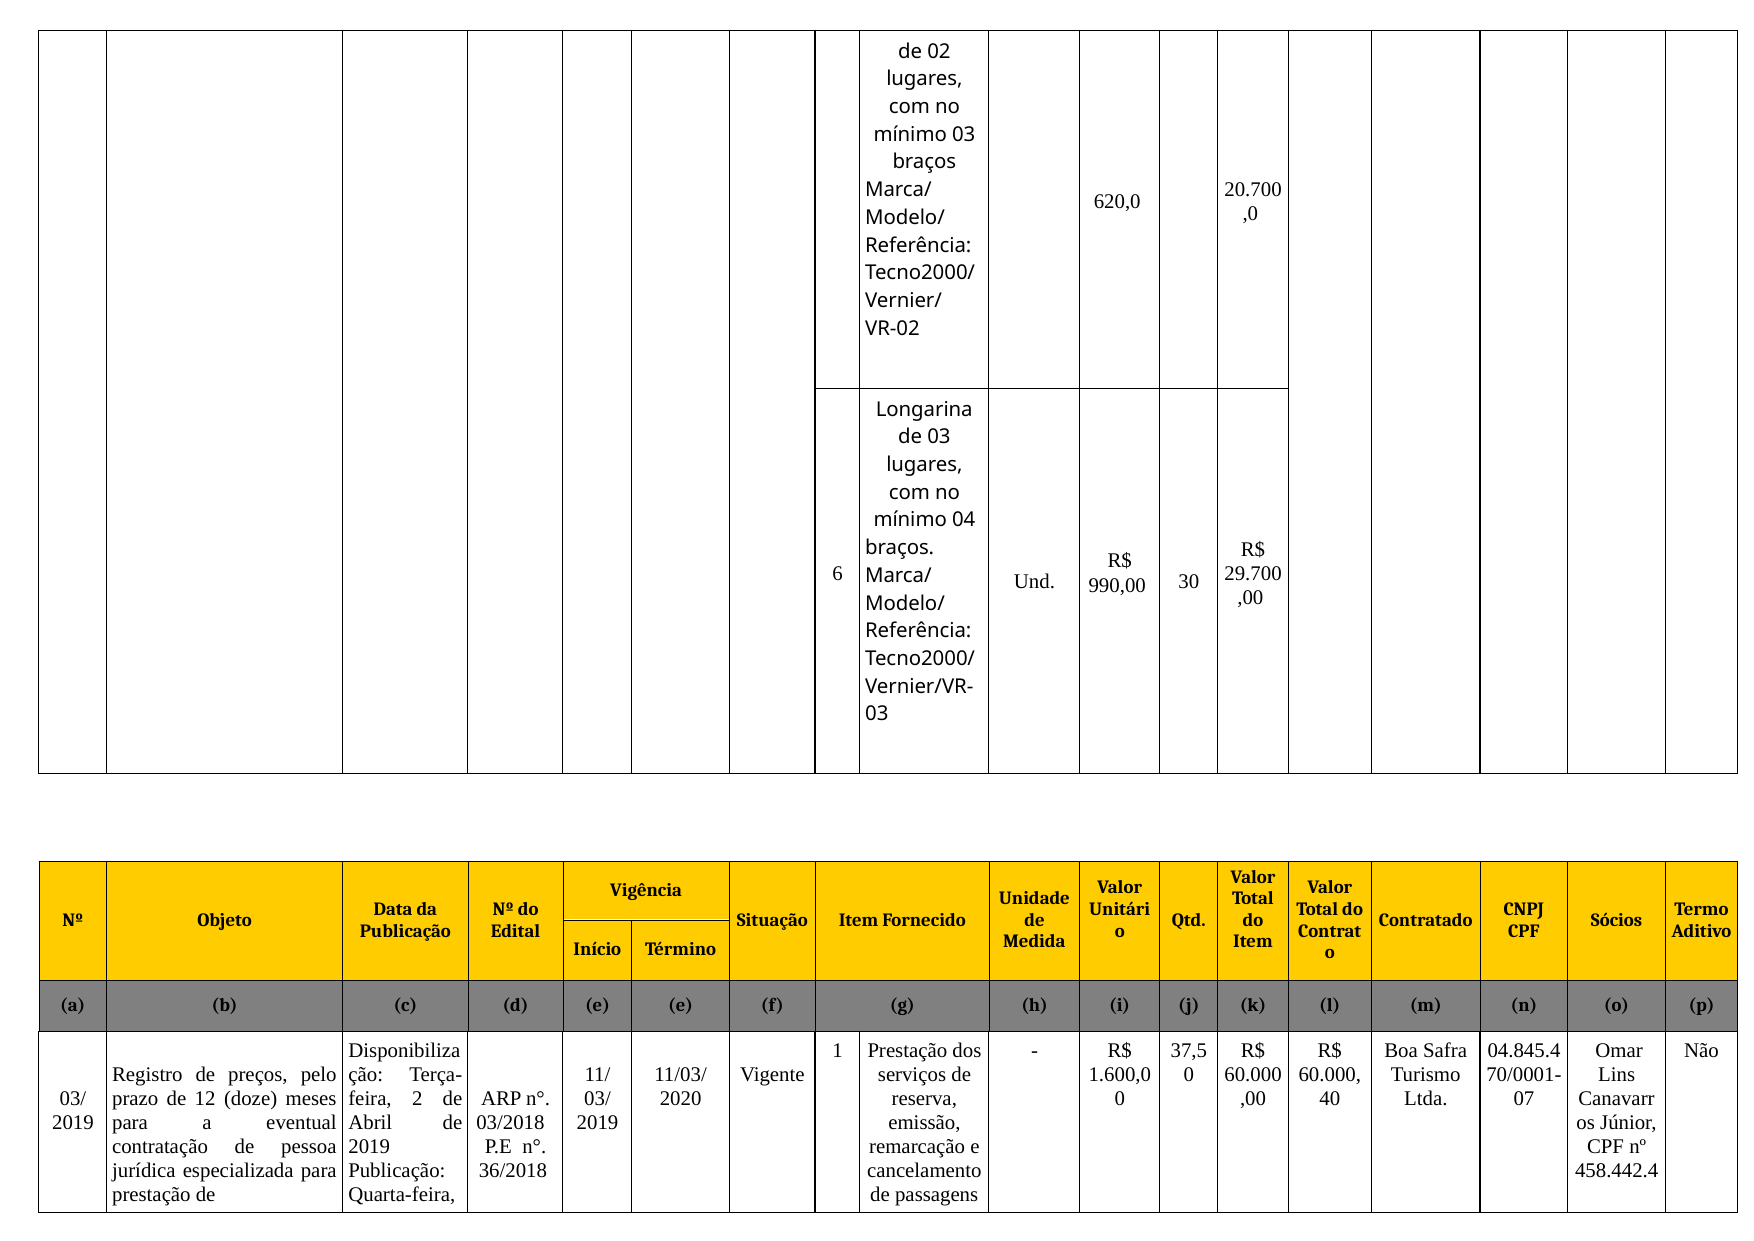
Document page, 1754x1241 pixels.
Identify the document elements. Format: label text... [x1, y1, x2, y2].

table_cell de 02 lugares, com no mínimo 03 braços Marca/Modelo/Referência: Tecno2000/ Vernier/ VR-02 [860, 31, 988, 387]
table_cell [730, 31, 814, 773]
table_cell ARP n°. 03/2018 P.E n°. 36/2018 [468, 1032, 562, 1212]
table_cell (f) [730, 981, 815, 1031]
table_cell 20.700,0 [1218, 31, 1288, 387]
table_cell (c) [343, 981, 468, 1031]
table_cell R$ 1.600,00 [1080, 1032, 1159, 1212]
table_header Situação [730, 862, 815, 980]
table_cell (d) [469, 981, 563, 1031]
table_cell - [989, 1032, 1079, 1212]
table_cell R$ 60.000,00 [1218, 1032, 1288, 1212]
table_cell (o) [1568, 981, 1665, 1031]
table_cell (a) [40, 981, 106, 1031]
table_header Data da Publicação [343, 862, 468, 980]
table_header Valor Total do Contrato [1289, 862, 1371, 980]
table_cell Prestação dos serviços de reserva, emissão, remarcação e cancelamento de passagens [860, 1032, 988, 1212]
table_cell Registro de preços, pelo prazo de 12 (doze) meses para a eventual contratação de pessoa jurídica especializada para prestação de [107, 1032, 342, 1212]
table_cell [563, 31, 631, 773]
table_header Objeto [107, 862, 342, 980]
table_cell Início [564, 921, 631, 980]
table_header Valor Unitário [1080, 862, 1159, 980]
table_cell [989, 31, 1079, 387]
table_cell [39, 31, 106, 773]
table_header Nº [40, 862, 106, 980]
table_cell [1160, 31, 1217, 387]
table_header Unidade de Medida [990, 862, 1079, 980]
table_cell (e) [632, 981, 729, 1031]
table_cell (e) [564, 981, 631, 1031]
table_cell [1289, 31, 1371, 773]
table_cell [816, 31, 859, 387]
table_cell 6 [816, 389, 859, 773]
table_header Nº do Edital [469, 862, 563, 980]
table_cell [1568, 31, 1665, 773]
table_cell (k) [1218, 981, 1288, 1031]
table_cell 620,0 [1080, 31, 1159, 387]
table_cell 04.845.470/0001-07 [1481, 1032, 1567, 1212]
table_cell 11/03/ 2020 [632, 1032, 729, 1212]
table_cell (g) [816, 981, 989, 1031]
table_cell [343, 31, 467, 773]
table_cell (m) [1372, 981, 1480, 1031]
table_header Qtd. [1160, 862, 1217, 980]
table_header CNPJ CPF [1481, 862, 1567, 980]
table_cell Und. [989, 389, 1079, 773]
table_cell 11/ 03/ 2019 [563, 1032, 631, 1212]
table_cell Longarina de 03 lugares, com no mínimo 04 braços. Marca/Modelo/Referência: Tecno2000/Vernier/VR- 03 [860, 389, 988, 773]
table_cell (n) [1481, 981, 1567, 1031]
table_cell (p) [1666, 981, 1737, 1031]
table_cell [1372, 31, 1479, 773]
table_cell R$ 60.000,40 [1289, 1032, 1371, 1212]
table_header Termo Aditivo [1666, 862, 1737, 980]
table_header Sócios [1568, 862, 1665, 980]
table_cell [468, 31, 562, 773]
table_cell (b) [107, 981, 342, 1031]
table_cell 03/ 2019 [39, 1032, 106, 1212]
table_cell R$ 990,00 [1080, 389, 1159, 773]
table_cell [1481, 31, 1567, 773]
table_cell (h) [990, 981, 1079, 1031]
table_cell [632, 31, 729, 773]
table_cell Término [632, 921, 729, 980]
table_cell 37,50 [1160, 1032, 1217, 1212]
table_cell [1666, 31, 1737, 773]
table_cell (l) [1289, 981, 1371, 1031]
table_header Item Fornecido [816, 862, 989, 980]
table_header Contratado [1372, 862, 1480, 980]
table_cell Omar Lins Canavarros Júnior, CPF nº 458.442.4 [1568, 1032, 1665, 1212]
table_cell Disponibilização: Terça-feira, 2 de Abril de 2019 Publicação: Quarta-feira, [343, 1032, 467, 1212]
table_cell Não [1666, 1032, 1737, 1212]
table_cell (j) [1160, 981, 1217, 1031]
table_cell 30 [1160, 389, 1217, 773]
table_cell [107, 31, 342, 773]
table_header Valor Total do Item [1218, 862, 1288, 980]
table_cell (i) [1080, 981, 1159, 1031]
table_cell Vigente [730, 1032, 814, 1212]
table_cell 1 [816, 1032, 859, 1212]
table_header Vigência [564, 862, 729, 919]
table_cell R$ 29.700,00 [1218, 389, 1288, 773]
table_cell Boa Safra Turismo Ltda. [1372, 1032, 1479, 1212]
